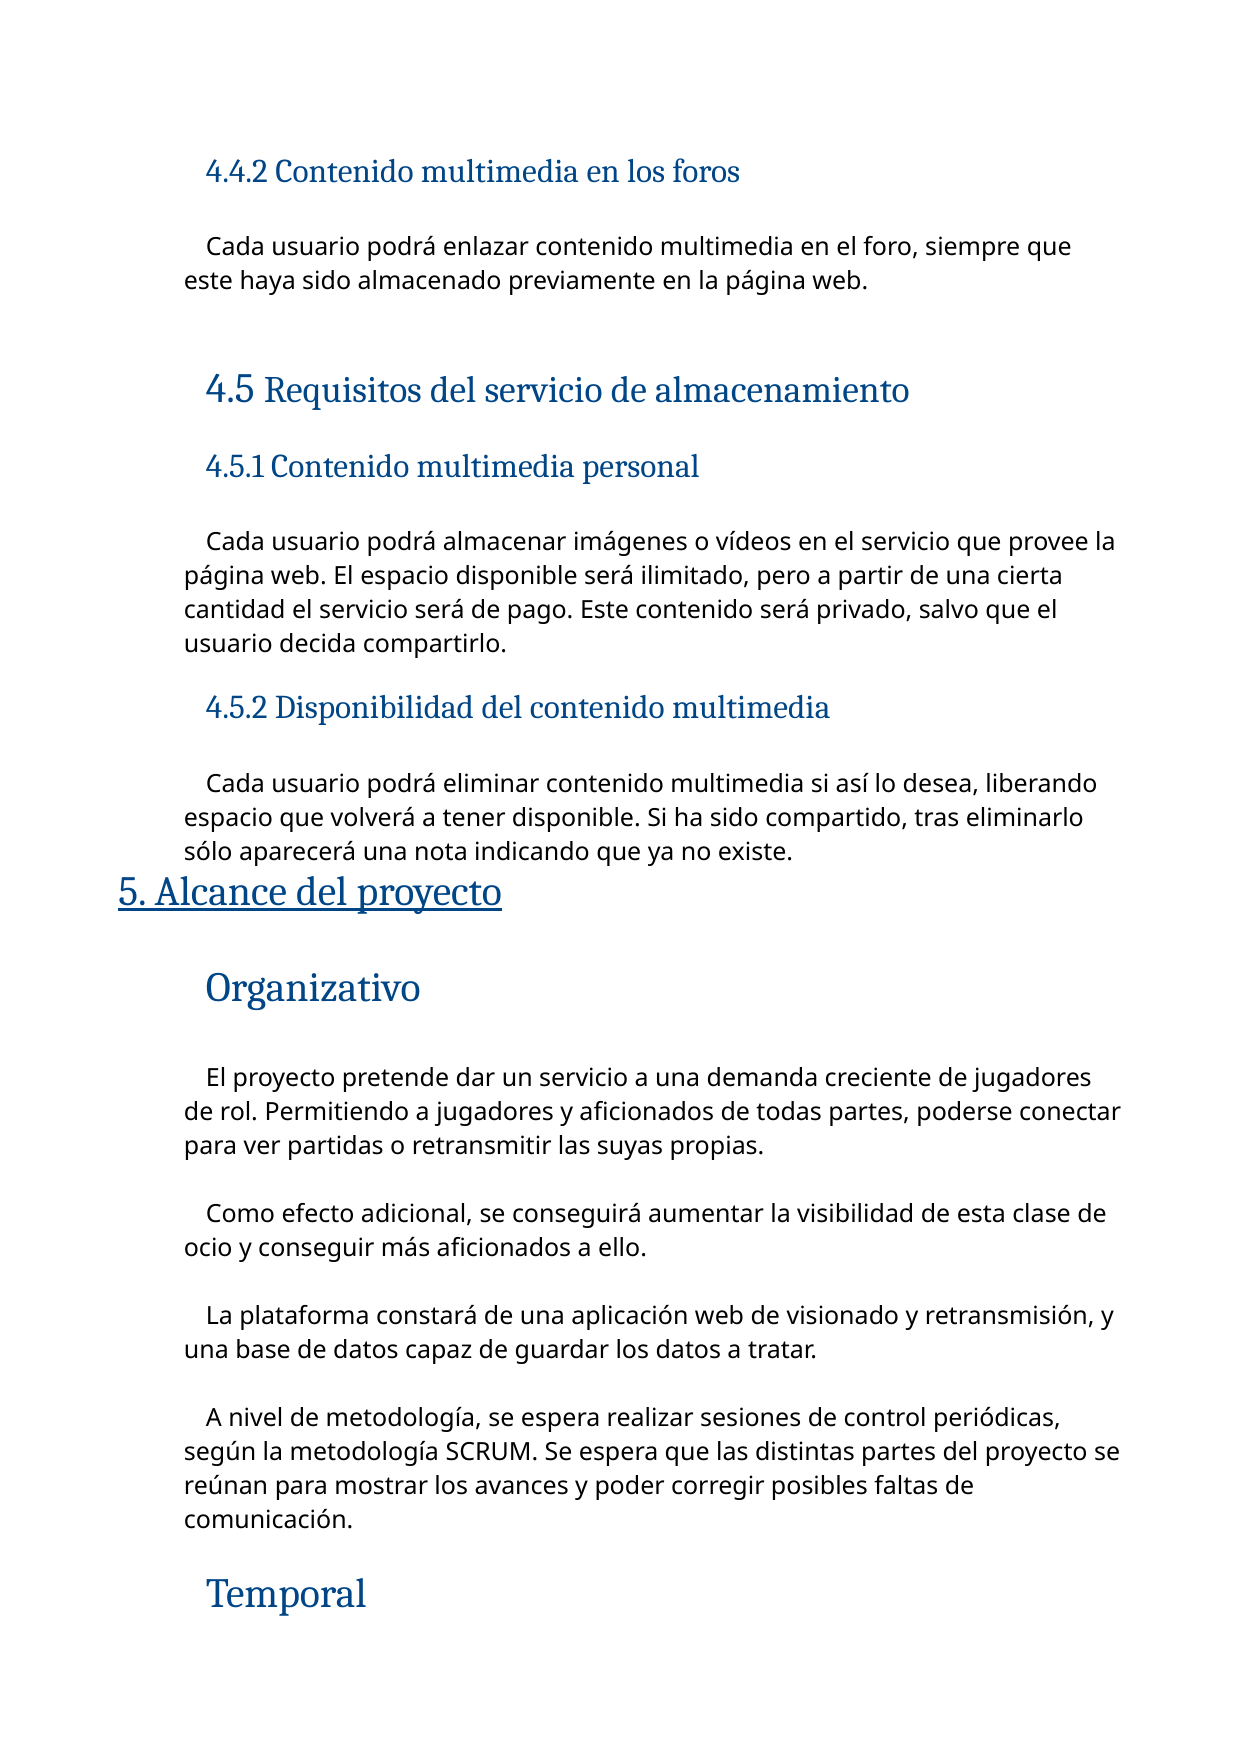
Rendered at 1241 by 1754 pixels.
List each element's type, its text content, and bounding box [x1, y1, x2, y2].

text La plataforma constará de una aplicación web de visionado y retransmisión, y una base de datos capaz de guardar los datos a tratar. [184, 1298, 1122, 1366]
text Organizativo [184, 963, 1122, 1011]
text 4.5.1 Contenido multimedia personal [184, 447, 1122, 485]
text Temporal [184, 1570, 1122, 1618]
text Cada usuario podrá eliminar contenido multimedia si así lo desea, liberando espacio que volverá a tener disponible. Si ha sido compartido, tras eliminarlo sólo aparecerá una nota indicando que ya no existe. [184, 765, 1122, 868]
text A nivel de metodología, se espera realizar sesiones de control periódicas, según la metodología SCRUM. Se espera que las distintas partes del proyecto se reúnan para mostrar los avances y poder corregir posibles faltas de comunicación. [184, 1400, 1122, 1536]
text 5. Alcance del proyecto [118, 868, 1122, 916]
text 4.4.2 Contenido multimedia en los foros [184, 152, 1122, 191]
text 4.5.2 Disponibilidad del contenido multimedia [184, 689, 1122, 727]
text 4.5 Requisitos del servicio de almacenamiento [184, 365, 1122, 413]
text Como efecto adicional, se conseguirá aumentar la visibilidad de esta clase de ocio y conseguir más aficionados a ello. [184, 1196, 1122, 1264]
text Cada usuario podrá enlazar contenido multimedia en el foro, siempre que este haya sido almacenado previamente en la página web. [184, 229, 1122, 297]
text Cada usuario podrá almacenar imágenes o vídeos en el servicio que provee la página web. El espacio disponible será ilimitado, pero a partir de una cierta cantidad el servicio será de pago. Este contenido será privado, salvo que el usuario decida compartirlo. [184, 524, 1122, 660]
text El proyecto pretende dar un servicio a una demanda creciente de jugadores de rol. Permitiendo a jugadores y aficionados de todas partes, poderse conectar para ver partidas o retransmitir las suyas propias. [184, 1059, 1122, 1161]
